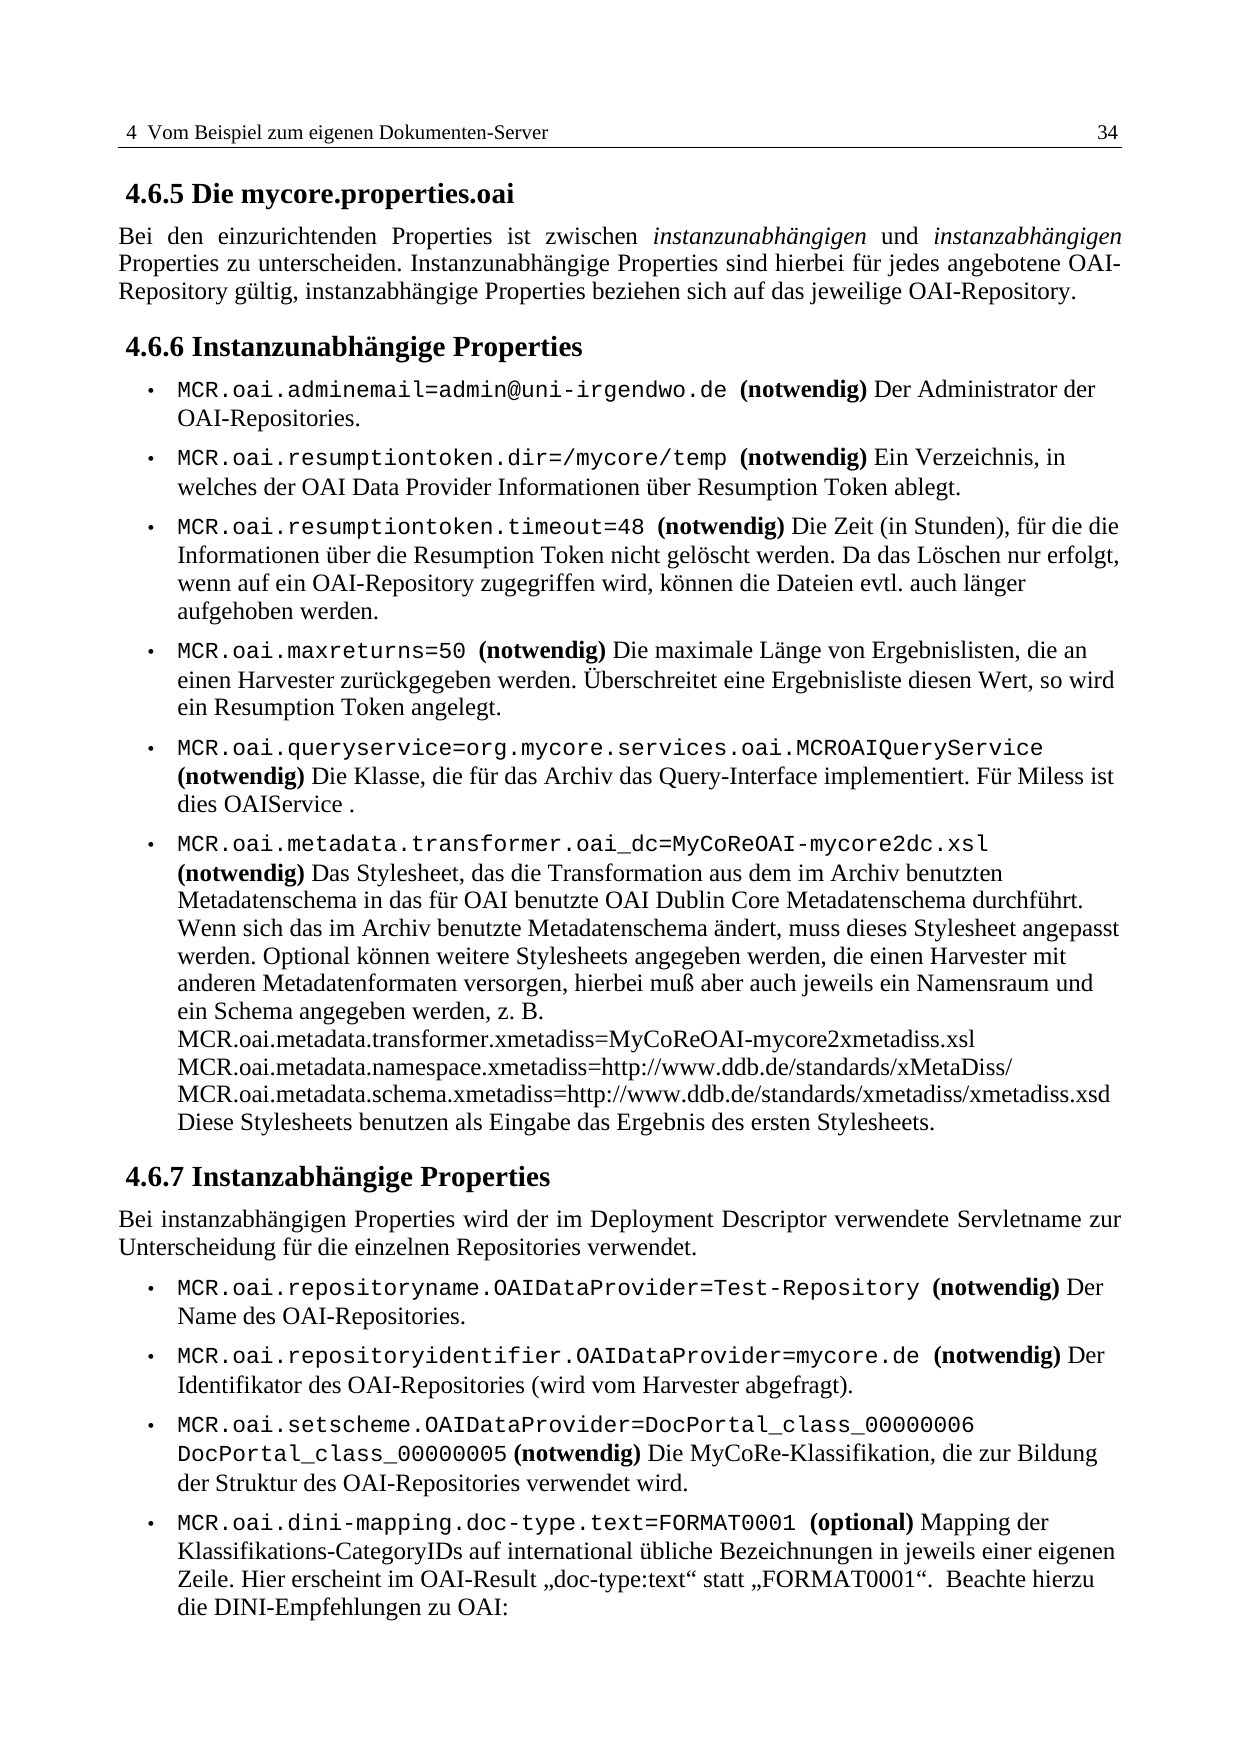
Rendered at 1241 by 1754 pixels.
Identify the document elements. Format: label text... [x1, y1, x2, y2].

list MCR.oai.repositoryname.OAIDataProvider=Test-Repository (notwendig) Der Name des OAI-Repositories. [118, 1273, 1122, 1330]
text Bei den einzurichtenden Properties ist zwischen instanzunabhängigen und instanzabhängigen Properties zu unterscheiden. Instanzunabhängige Properties sind hierbei für jedes angebotene OAI-Repository gültig, instanzabhängige Properties beziehen sich auf das jeweilige OAI-Repository. [118, 222, 1122, 305]
subtitle Instanzunabhängige Properties [118, 330, 1122, 362]
list MCR.oai.dini-mapping.doc-type.text=FORMAT0001 (optional) Mapping der Klassifikations-CategoryIDs auf international übliche Bezeichnungen in jeweils einer eigenen Zeile. Hier erscheint im OAI-Result „doc-type:text“ statt „FORMAT0001“. Beachte hierzu die DINI-Empfehlungen zu OAI: [118, 1508, 1122, 1621]
list MCR.oai.repositoryidentifier.OAIDataProvider=mycore.de (notwendig) Der Identifikator des OAI-Repositories (wird vom Harvester abgefragt). [118, 1341, 1122, 1398]
list MCR.oai.queryservice=org.mycore.services.oai.MCROAIQueryService (notwendig) Die Klasse, die für das Archiv das Query-Interface implementiert. Für Miless ist dies OAIService . [118, 733, 1122, 818]
list MCR.oai.resumptiontoken.timeout=48 (notwendig) Die Zeit (in Stunden), für die die Informationen über die Resumption Token nicht gelöscht werden. Da das Löschen nur erfolgt, wenn auf ein OAI-Repository zugegriffen wird, können die Dateien evtl. auch länger aufgehoben werden. [118, 512, 1122, 625]
list MCR.oai.maxreturns=50 (notwendig) Die maximale Länge von Ergebnislisten, die an einen Harvester zurückgegeben werden. Überschreitet eine Ergebnisliste diesen Wert, so wird ein Resumption Token angelegt. [118, 636, 1122, 721]
text Bei instanzabhängigen Properties wird der im Deployment Descriptor verwendete Servletname zur Unterscheidung für die einzelnen Repositories verwendet. [118, 1206, 1122, 1261]
list MCR.oai.resumptiontoken.dir=/mycore/temp (notwendig) Ein Verzeichnis, in welches der OAI Data Provider Informationen über Resumption Token ablegt. [118, 443, 1122, 501]
list MCR.oai.metadata.transformer.oai_dc=MyCoReOAI-mycore2dc.xsl (notwendig) Das Stylesheet, das die Transformation aus dem im Archiv benutzten Metadatenschema in das für OAI benutzte OAI Dublin Core Metadatenschema durchführt. Wenn sich das im Archiv benutzte Metadatenschema ändert, muss dieses Stylesheet angepasst werden. Optional können weitere Stylesheets angegeben werden, die einen Harvester mit anderen Metadatenformaten versorgen, hierbei muß aber auch jeweils ein Namensraum und ein Schema angegeben werden, z. B. MCR.oai.metadata.transformer.xmetadiss=MyCoReOAI-mycore2xmetadiss.xsl MCR.oai.metadata.namespace.xmetadiss=http://www.ddb.de/standards/xMetaDiss/ MCR.oai.metadata.schema.xmetadiss=http://www.ddb.de/standards/xmetadiss/xmetadiss.xsd Diese Stylesheets benutzen als Eingabe das Ergebnis des ersten Stylesheets. [118, 829, 1122, 1136]
subtitle Die mycore.properties.oai [118, 177, 1122, 209]
list MCR.oai.setscheme.OAIDataProvider=DocPortal_class_00000006 DocPortal_class_00000005 (notwendig) Die MyCoRe-Klassifikation, die zur Bildung der Struktur des OAI-Repositories verwendet wird. [118, 1410, 1122, 1496]
list MCR.oai.adminemail=admin@uni-irgendwo.de (notwendig) Der Administrator der OAI-Repositories. [118, 375, 1122, 432]
subtitle Instanzabhängige Properties [118, 1161, 1122, 1193]
